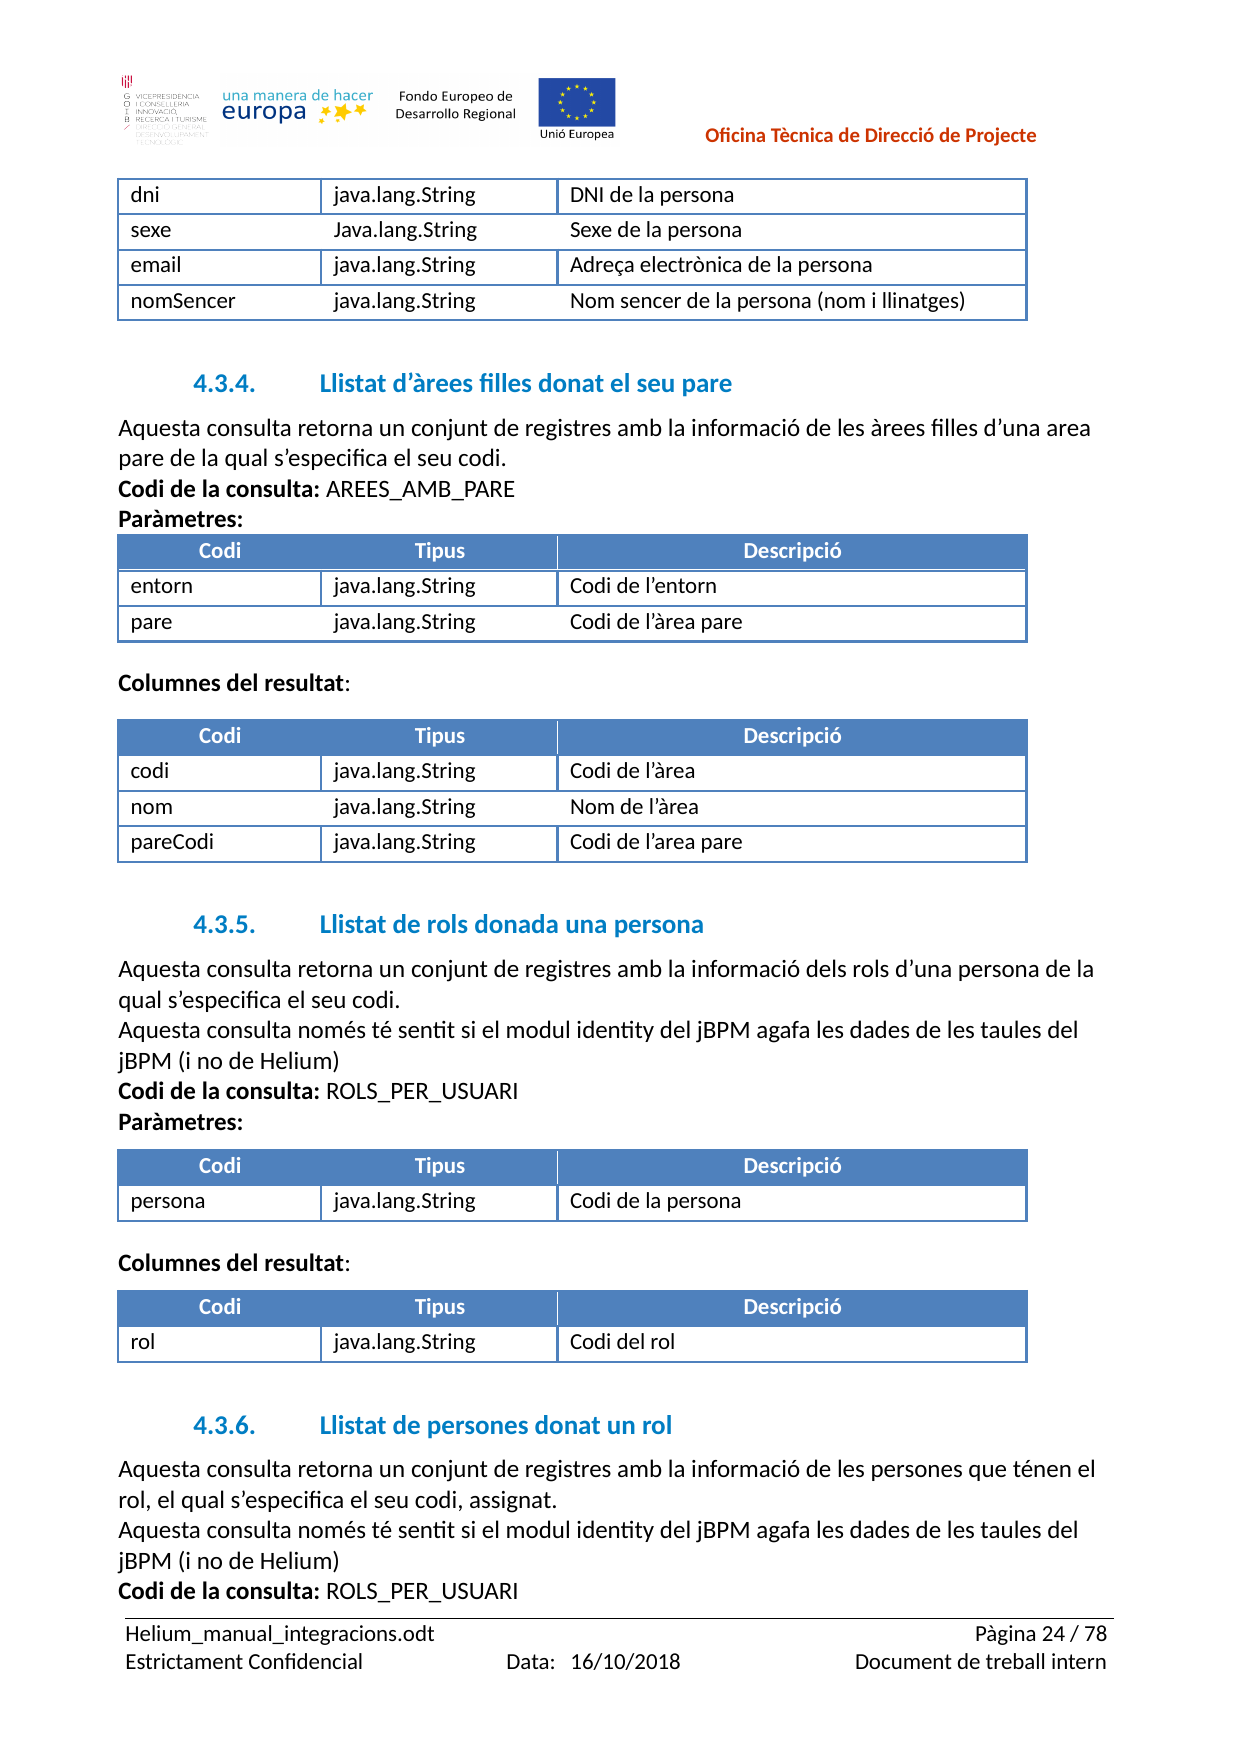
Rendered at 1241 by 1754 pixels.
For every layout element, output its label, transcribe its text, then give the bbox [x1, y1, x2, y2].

table_header Descripció [558, 1151, 1025, 1184]
text Aquesta consulta retorna un conjunt de registres amb la informació dels rols d’una persona de la qual s’especifica el seu codi. [118, 953, 1122, 1014]
table_cell pareCodi [119, 827, 320, 861]
text Aquesta consulta només té sentit si el modul identity del jBPM agafa les dades de les taules del jBPM (i no de Helium) [118, 1514, 1122, 1575]
table_cell nomSencer [119, 286, 321, 319]
table_cell Nom de l’àrea [558, 792, 1025, 825]
table_header Codi [119, 721, 321, 754]
table_cell persona [119, 1186, 320, 1220]
table_header Descripció [558, 721, 1025, 754]
table_header Tipus [321, 536, 557, 569]
text Paràmetres: [118, 1106, 1122, 1136]
table_cell email [119, 251, 320, 284]
subtitle Llistat de rols donada una persona [193, 908, 1122, 941]
table_cell rol [119, 1327, 320, 1361]
table_cell java.lang.String [322, 827, 556, 861]
text Aquesta consulta retorna un conjunt de registres amb la informació de les àrees filles d’una area pare de la qual s’especifica el seu codi. [118, 412, 1122, 473]
subtitle Llistat de persones donat un rol [193, 1408, 1122, 1441]
table_cell Nom sencer de la persona (nom i llinatges) [558, 286, 1025, 319]
table_cell java.lang.String [321, 792, 557, 825]
table_header Tipus [321, 1292, 557, 1325]
table_cell Codi de l’area pare [559, 827, 1025, 861]
table_cell Codi de l’entorn [559, 572, 1025, 605]
table_cell java.lang.String [321, 286, 557, 319]
table_cell java.lang.String [322, 1186, 556, 1220]
table_header Descripció [558, 1292, 1025, 1325]
text Paràmetres: [118, 504, 1122, 534]
text Columnes del resultat: [118, 667, 1122, 698]
table_cell java.lang.String [322, 251, 556, 284]
table_cell nom [119, 792, 321, 825]
table_cell Sexe de la persona [558, 215, 1025, 248]
table_cell java.lang.String [322, 572, 556, 605]
text Aquesta consulta retorna un conjunt de registres amb la informació de les persones que ténen el rol, el qual s’especifica el seu codi, assignat. [118, 1453, 1122, 1514]
table_cell java.lang.String [322, 1327, 556, 1361]
table_cell dni [119, 180, 320, 213]
table_cell pare [119, 607, 321, 640]
text Columnes del resultat: [118, 1247, 1122, 1277]
table_cell DNI de la persona [559, 180, 1025, 213]
table_header Tipus [321, 721, 557, 754]
table_cell Codi de l’àrea [559, 756, 1025, 790]
text Aquesta consulta només té sentit si el modul identity del jBPM agafa les dades de les taules del jBPM (i no de Helium) [118, 1014, 1122, 1075]
picture [219, 73, 621, 147]
table_cell Codi de la persona [559, 1186, 1025, 1220]
table_cell sexe [119, 215, 321, 248]
table_header Codi [119, 1292, 321, 1325]
table_cell Java.lang.String [321, 215, 557, 248]
table_header Codi [119, 1151, 321, 1184]
table_cell Adreça electrònica de la persona [559, 251, 1025, 284]
subtitle Llistat d’àrees filles donat el seu pare [193, 367, 1122, 399]
table_cell Codi del rol [559, 1327, 1025, 1361]
text Codi de la consulta: ROLS_PER_USUARI [118, 1075, 1122, 1106]
table_cell entorn [119, 572, 320, 605]
table_cell Codi de l’àrea pare [558, 607, 1025, 640]
table_cell java.lang.String [322, 756, 556, 790]
table_cell java.lang.String [321, 607, 557, 640]
text Codi de la consulta: ROLS_PER_USUARI [118, 1575, 1122, 1606]
table_cell java.lang.String [322, 180, 556, 213]
picture [118, 73, 213, 147]
table_header Descripció [558, 536, 1025, 569]
table_header Tipus [321, 1151, 557, 1184]
table_header Codi [119, 536, 321, 569]
text Codi de la consulta: AREES_AMB_PARE [118, 473, 1122, 504]
table_cell codi [119, 756, 320, 790]
